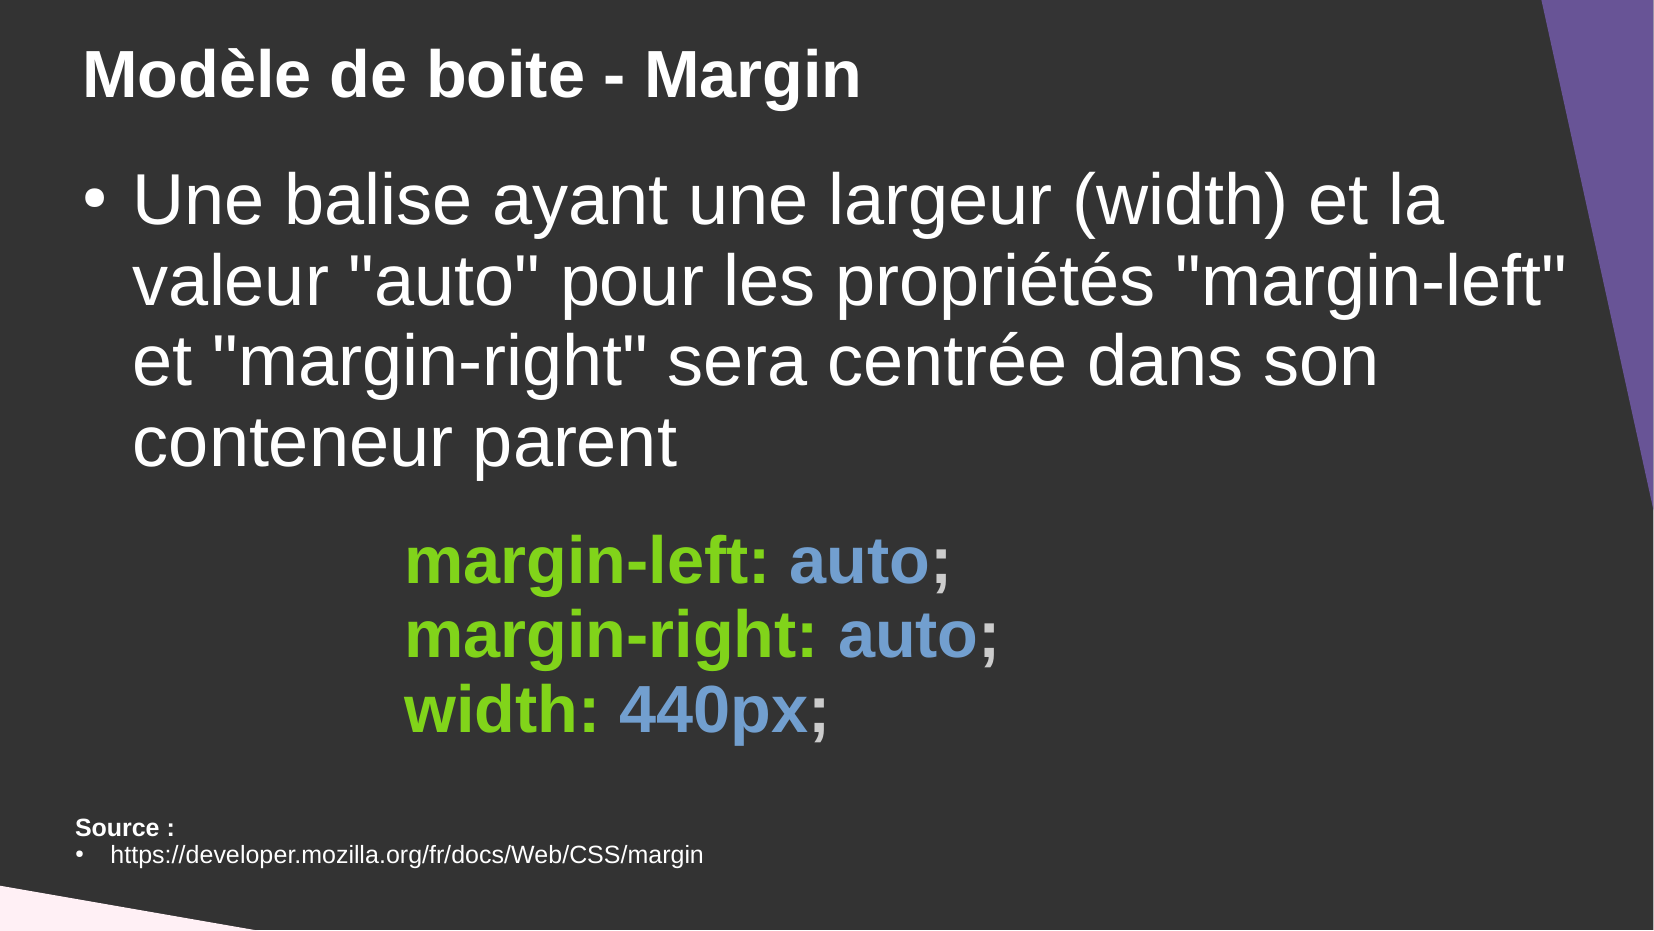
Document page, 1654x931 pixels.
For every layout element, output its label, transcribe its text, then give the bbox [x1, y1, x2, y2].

text_box margin-left: auto; margin-right: auto; width: 440px; [389, 515, 1264, 755]
title Modèle de boite - Margin [82, 37, 1312, 112]
text_box Source : https://developer.mozilla.org/fr/docs/Web/CSS/margin [60, 805, 1546, 913]
list Une balise ayant une largeur (width) et la valeur "auto" pour les propriétés "margin-left" et "margin-right" sera centrée dans son conteneur parent [64, 159, 1604, 485]
text_box [1541, 0, 1654, 513]
text_box [0, 885, 261, 931]
